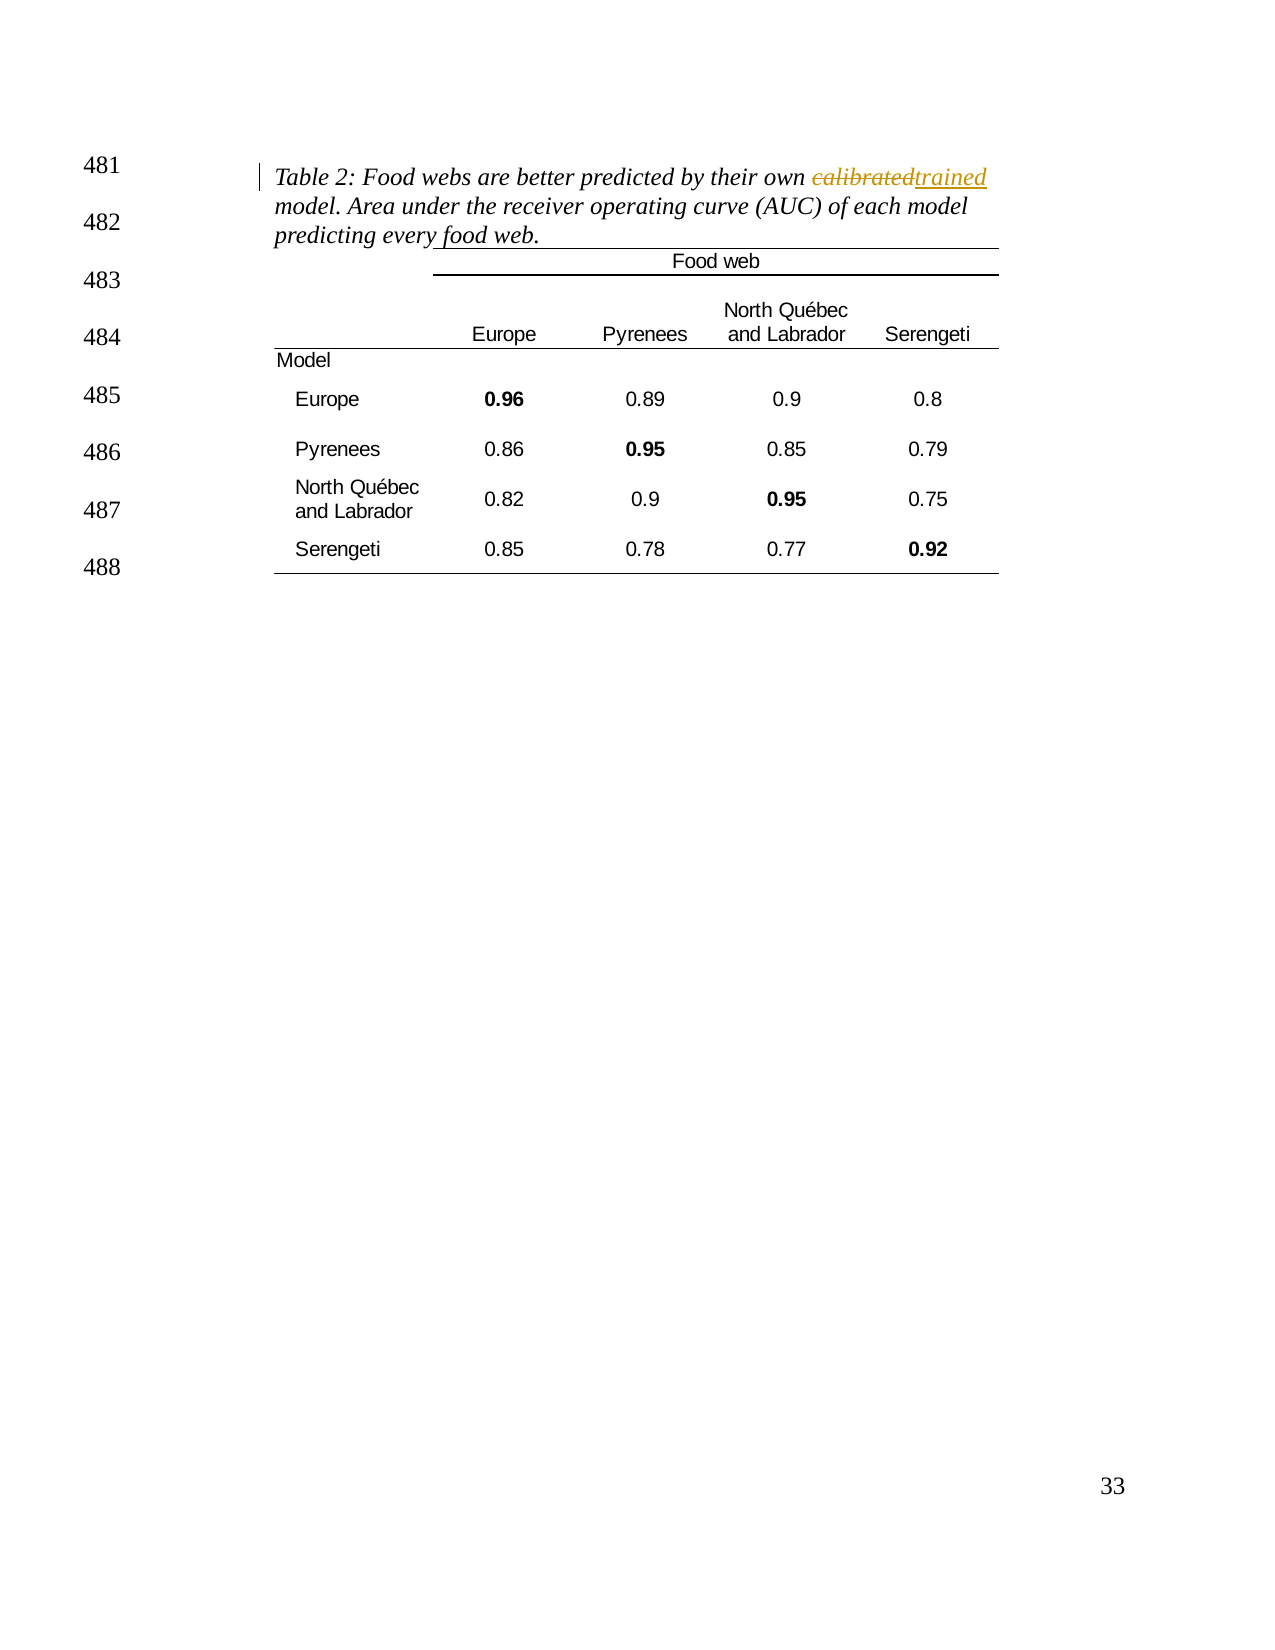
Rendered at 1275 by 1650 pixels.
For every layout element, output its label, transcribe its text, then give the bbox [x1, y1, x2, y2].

text Table 2: Food webs are better predicted by their own trained model. Area under the receiver operating curve (AUC) of each model predicting every food web. [274, 162, 1001, 576]
